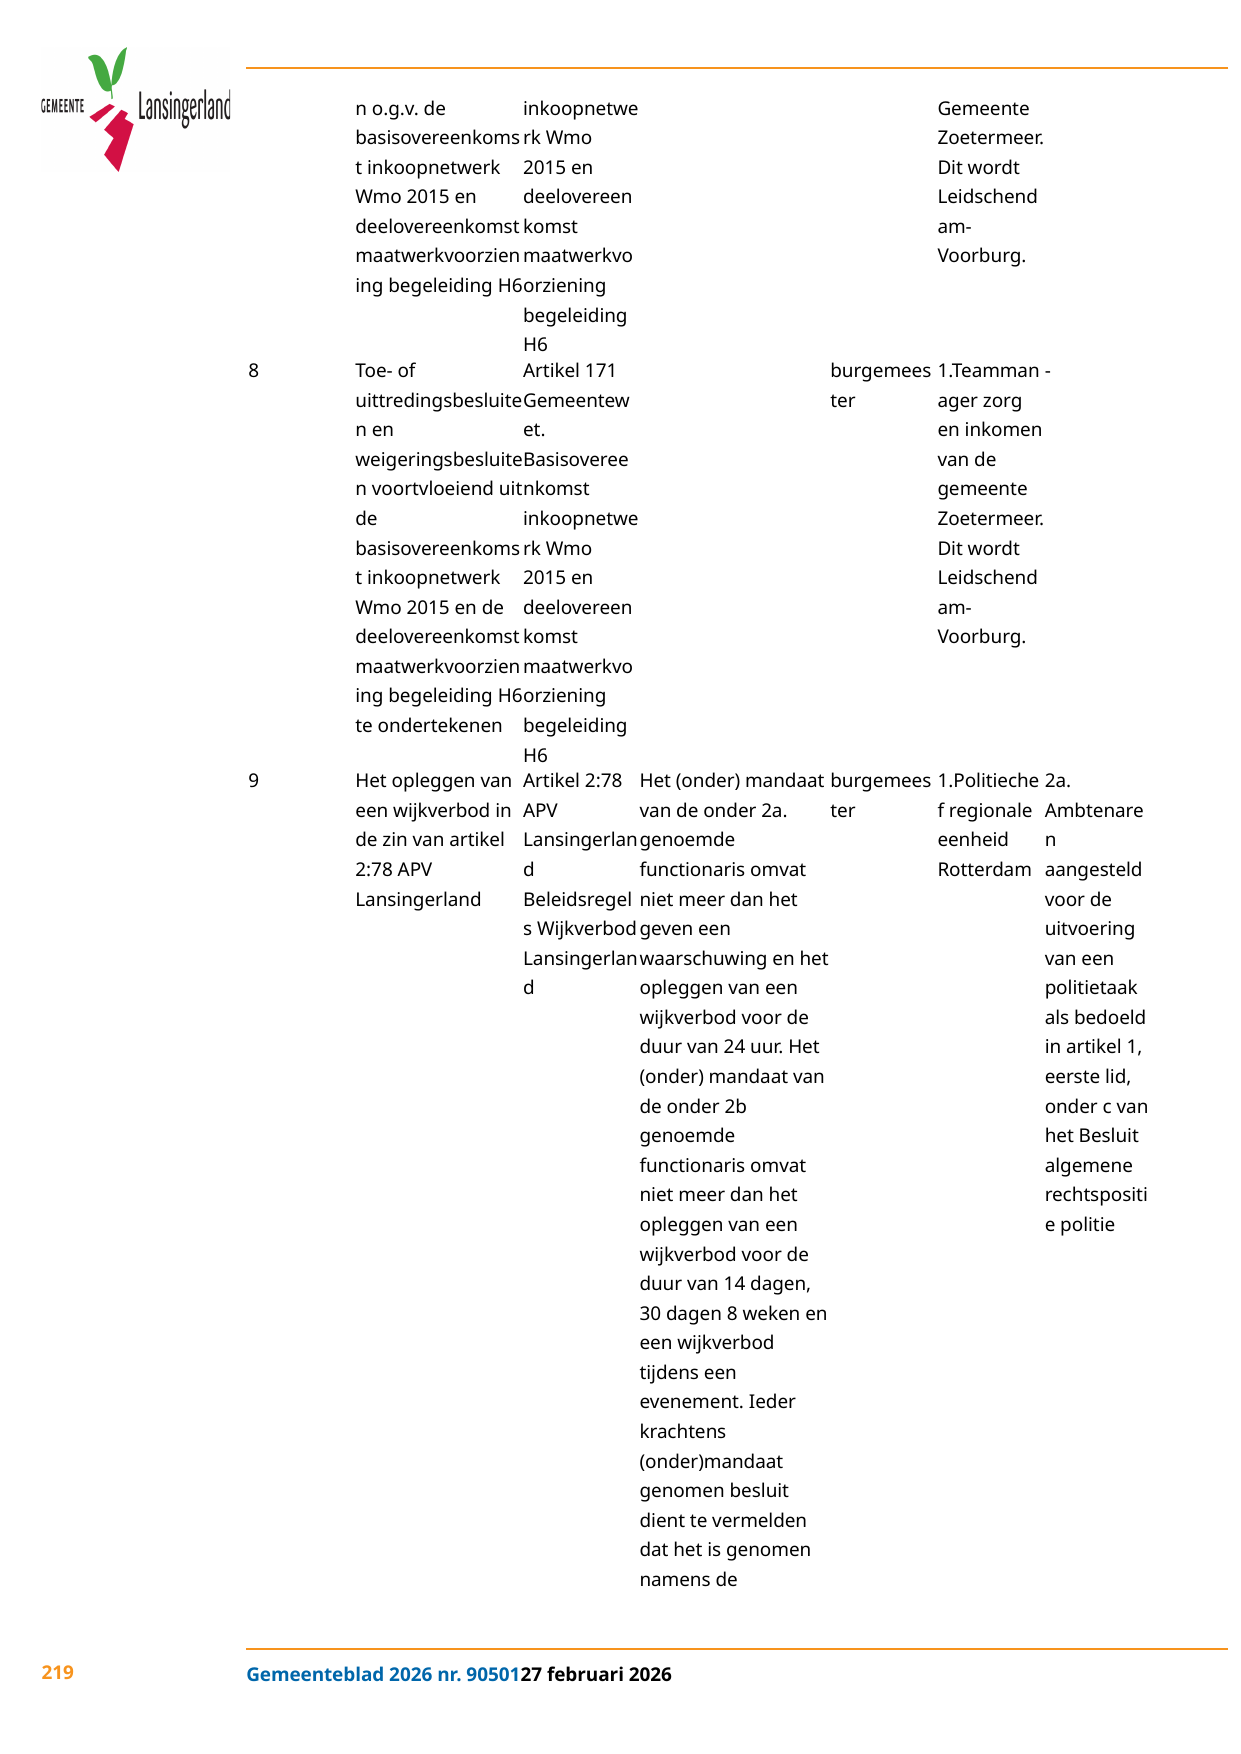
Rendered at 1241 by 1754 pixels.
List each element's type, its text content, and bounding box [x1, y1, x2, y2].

table_cell inkoopnetwerk Wmo 2015 en deelovereenkomst maatwerkvoorziening begeleiding H6 [523, 95, 639, 357]
table_cell [639, 95, 830, 357]
table_cell Artikel 171 Gemeentewet. Basisovereenkomst inkoopnetwerk Wmo 2015 en deelovereenkomst maatwerkvoorziening begeleiding H6 [523, 357, 639, 767]
table_cell 9 [248, 768, 355, 1592]
table_cell [639, 357, 830, 767]
table_cell 1.Politiechef regionale eenheid Rotterdam [937, 768, 1044, 1592]
table_cell Gemeente Zoetermeer. Dit wordt Leidschendam-Voorburg. [937, 95, 1044, 357]
table_cell 2a. Ambtenaren aangesteld voor de uitvoering van een politietaak als bedoeld in artikel 1, eerste lid, onder c van het Besluit algemene rechtspositie politie [1045, 768, 1152, 1592]
table_cell [248, 95, 355, 357]
table_cell Het opleggen van een wijkverbod in de zin van artikel 2:78 APV Lansingerland [355, 768, 523, 1592]
table_cell burgemeester [830, 357, 937, 767]
table_cell [1045, 95, 1152, 357]
table_cell Het (onder) mandaat van de onder 2a. genoemde functionaris omvat niet meer dan het geven een waarschuwing en het opleggen van een wijkverbod voor de duur van 24 uur. Het (onder) mandaat van de onder 2b genoemde functionaris omvat niet meer dan het opleggen van een wijkverbod voor de duur van 14 dagen, 30 dagen 8 weken en een wijkverbod tijdens een evenement. Ieder krachtens (onder)mandaat genomen besluit dient te vermelden dat het is genomen namens de [639, 768, 830, 1592]
table_cell 1.Teammanager zorg en inkomen van de gemeente Zoetermeer. Dit wordt Leidschendam-Voorburg. [937, 357, 1044, 767]
table_cell - [1045, 357, 1152, 767]
table_cell burgemeester [830, 768, 937, 1592]
table_cell [830, 95, 937, 357]
table_cell Artikel 2:78 APV Lansingerland Beleidsregels Wijkverbod Lansingerland [523, 768, 639, 1592]
table_cell n o.g.v. de basisovereenkomst inkoopnetwerk Wmo 2015 en deelovereenkomst maatwerkvoorziening begeleiding H6 [355, 95, 523, 357]
table_cell 8 [248, 357, 355, 767]
picture [41, 47, 231, 172]
table_cell Toe- of uittredingsbesluiten en weigeringsbesluiten voortvloeiend uit de basisovereenkomst inkoopnetwerk Wmo 2015 en de deelovereenkomst maatwerkvoorziening begeleiding H6 te ondertekenen [355, 357, 523, 767]
